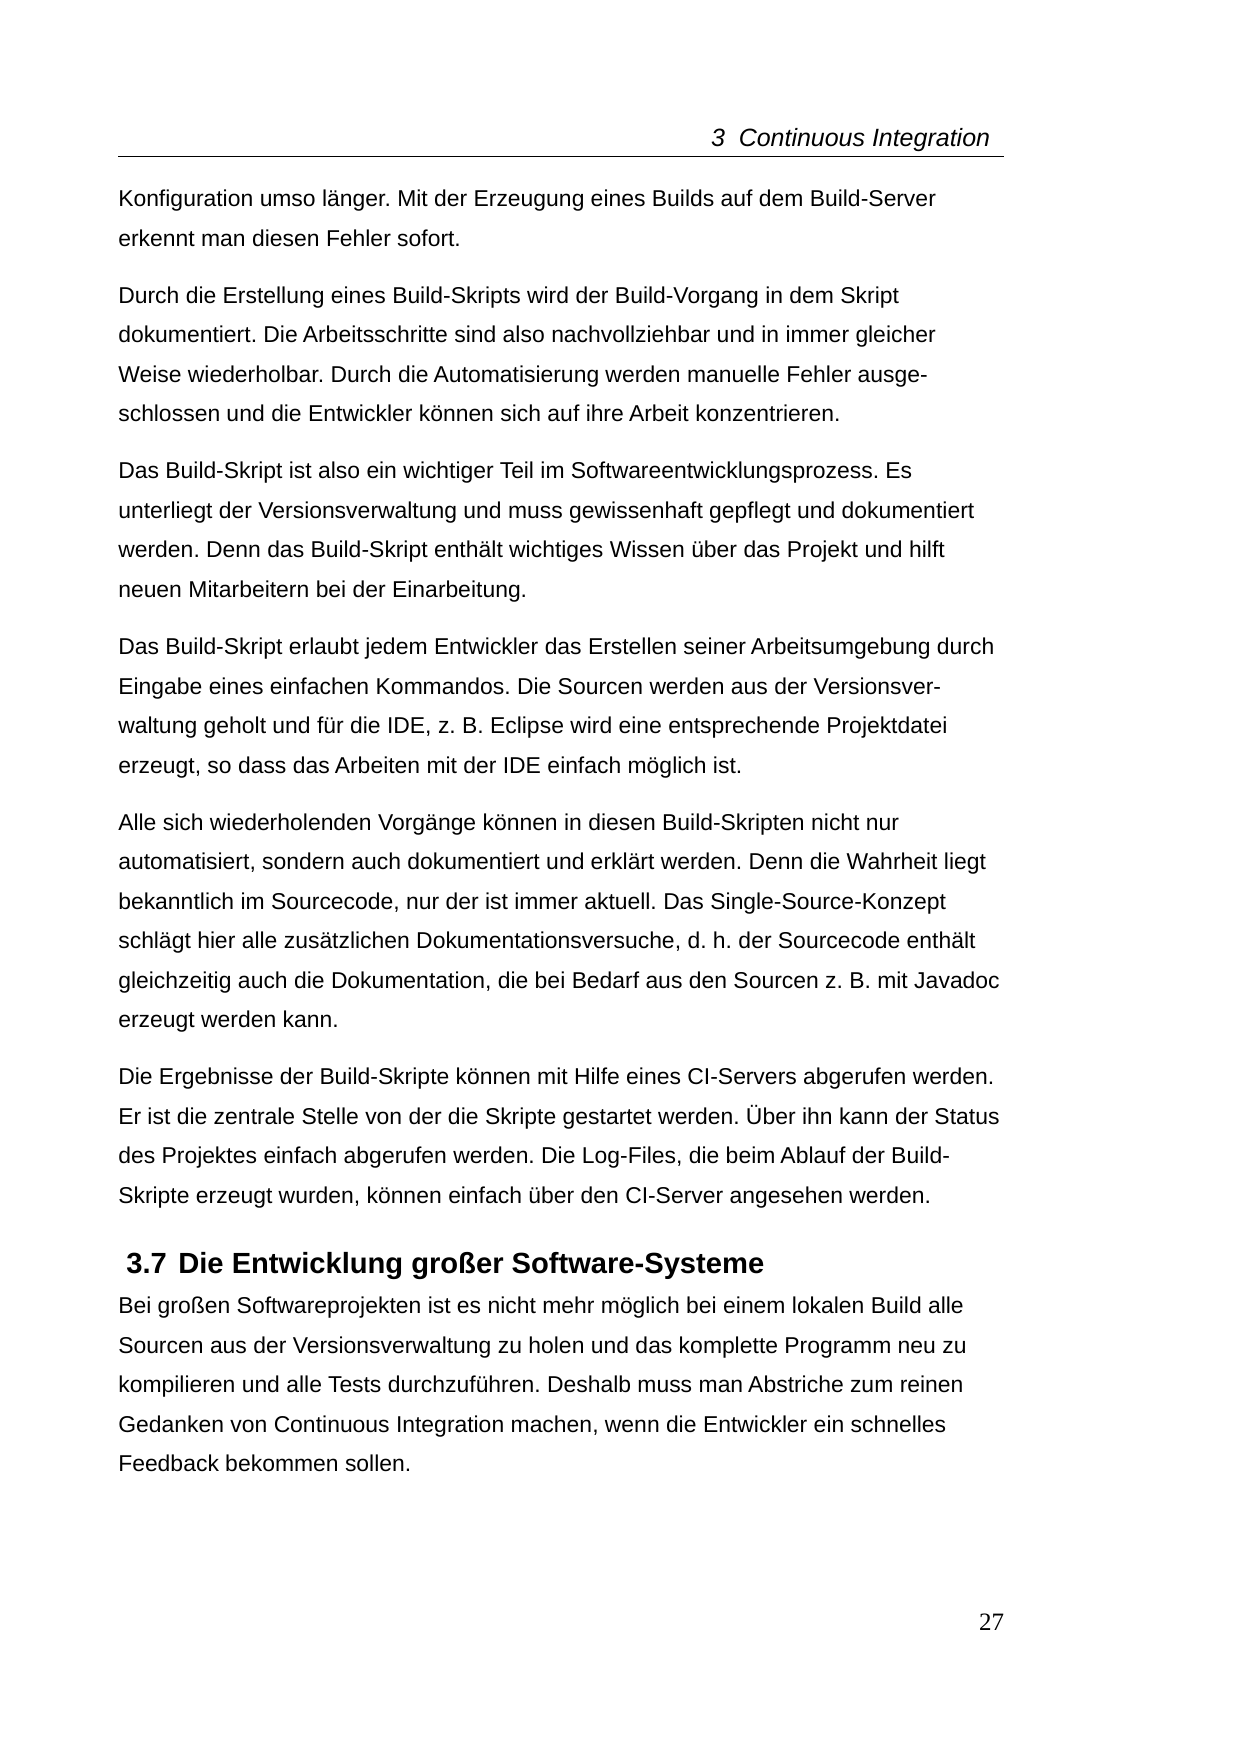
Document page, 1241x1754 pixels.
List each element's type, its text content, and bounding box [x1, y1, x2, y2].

text Durch die Erstellung eines Build-Skripts wird der Build-Vorgang in dem Skript dokumentiert. Die Arbeitsschritte sind also nachvollziehbar und in immer gleicher Weise wiederholbar. Durch die Automatisierung werden manuelle Fehler ausge-schlossen und die Entwickler können sich auf ihre Arbeit konzentrieren. [118, 282, 1004, 427]
text Das Build-Skript ist also ein wichtiger Teil im Softwareentwicklungsprozess. Es unterliegt der Versionsverwaltung und muss gewissenhaft gepflegt und dokumentiert werden. Denn das Build-Skript enthält wichtiges Wissen über das Projekt und hilft neuen Mitarbeitern bei der Einarbeitung. [118, 457, 1004, 602]
text Die Ergebnisse der Build-Skripte können mit Hilfe eines CI-Servers abgerufen werden. Er ist die zentrale Stelle von der die Skripte gestartet werden. Über ihn kann der Status des Projektes einfach abgerufen werden. Die Log-Files, die beim Ablauf der Build-Skripte erzeugt wurden, können einfach über den CI-Server angesehen werden. [118, 1063, 1004, 1208]
text Konfiguration umso länger. Mit der Erzeugung eines Builds auf dem Build-Server erkennt man diesen Fehler sofort. [118, 185, 1004, 251]
text Alle sich wiederholenden Vorgänge können in diesen Build-Skripten nicht nur automatisiert, sondern auch dokumentiert und erklärt werden. Denn die Wahrheit liegt bekanntlich im Sourcecode, nur der ist immer aktuell. Das Single-Source-Konzept schlägt hier alle zusätzlichen Dokumentationsversuche, d. h. der Sourcecode enthält gleichzeitig auch die Dokumentation, die bei Bedarf aus den Sourcen z. B. mit Javadoc erzeugt werden kann. [118, 809, 1004, 1032]
text Bei großen Softwareprojekten ist es nicht mehr möglich bei einem lokalen Build alle Sourcen aus der Versionsverwaltung zu holen und das komplette Programm neu zu kompilieren und alle Tests durchzuführen. Deshalb muss man Abstriche zum reinen Gedanken von Continuous Integration machen, wenn die Entwickler ein schnelles Feedback bekommen sollen. [118, 1292, 1004, 1477]
subtitle Die Entwicklung großer Software-Systeme [118, 1246, 1004, 1280]
text Das Build-Skript erlaubt jedem Entwickler das Erstellen seiner Arbeitsumgebung durch Eingabe eines einfachen Kommandos. Die Sourcen werden aus der Versionsver-waltung geholt und für die IDE, z. B. Eclipse wird eine entsprechende Projektdatei erzeugt, so dass das Arbeiten mit der IDE einfach möglich ist. [118, 633, 1004, 778]
